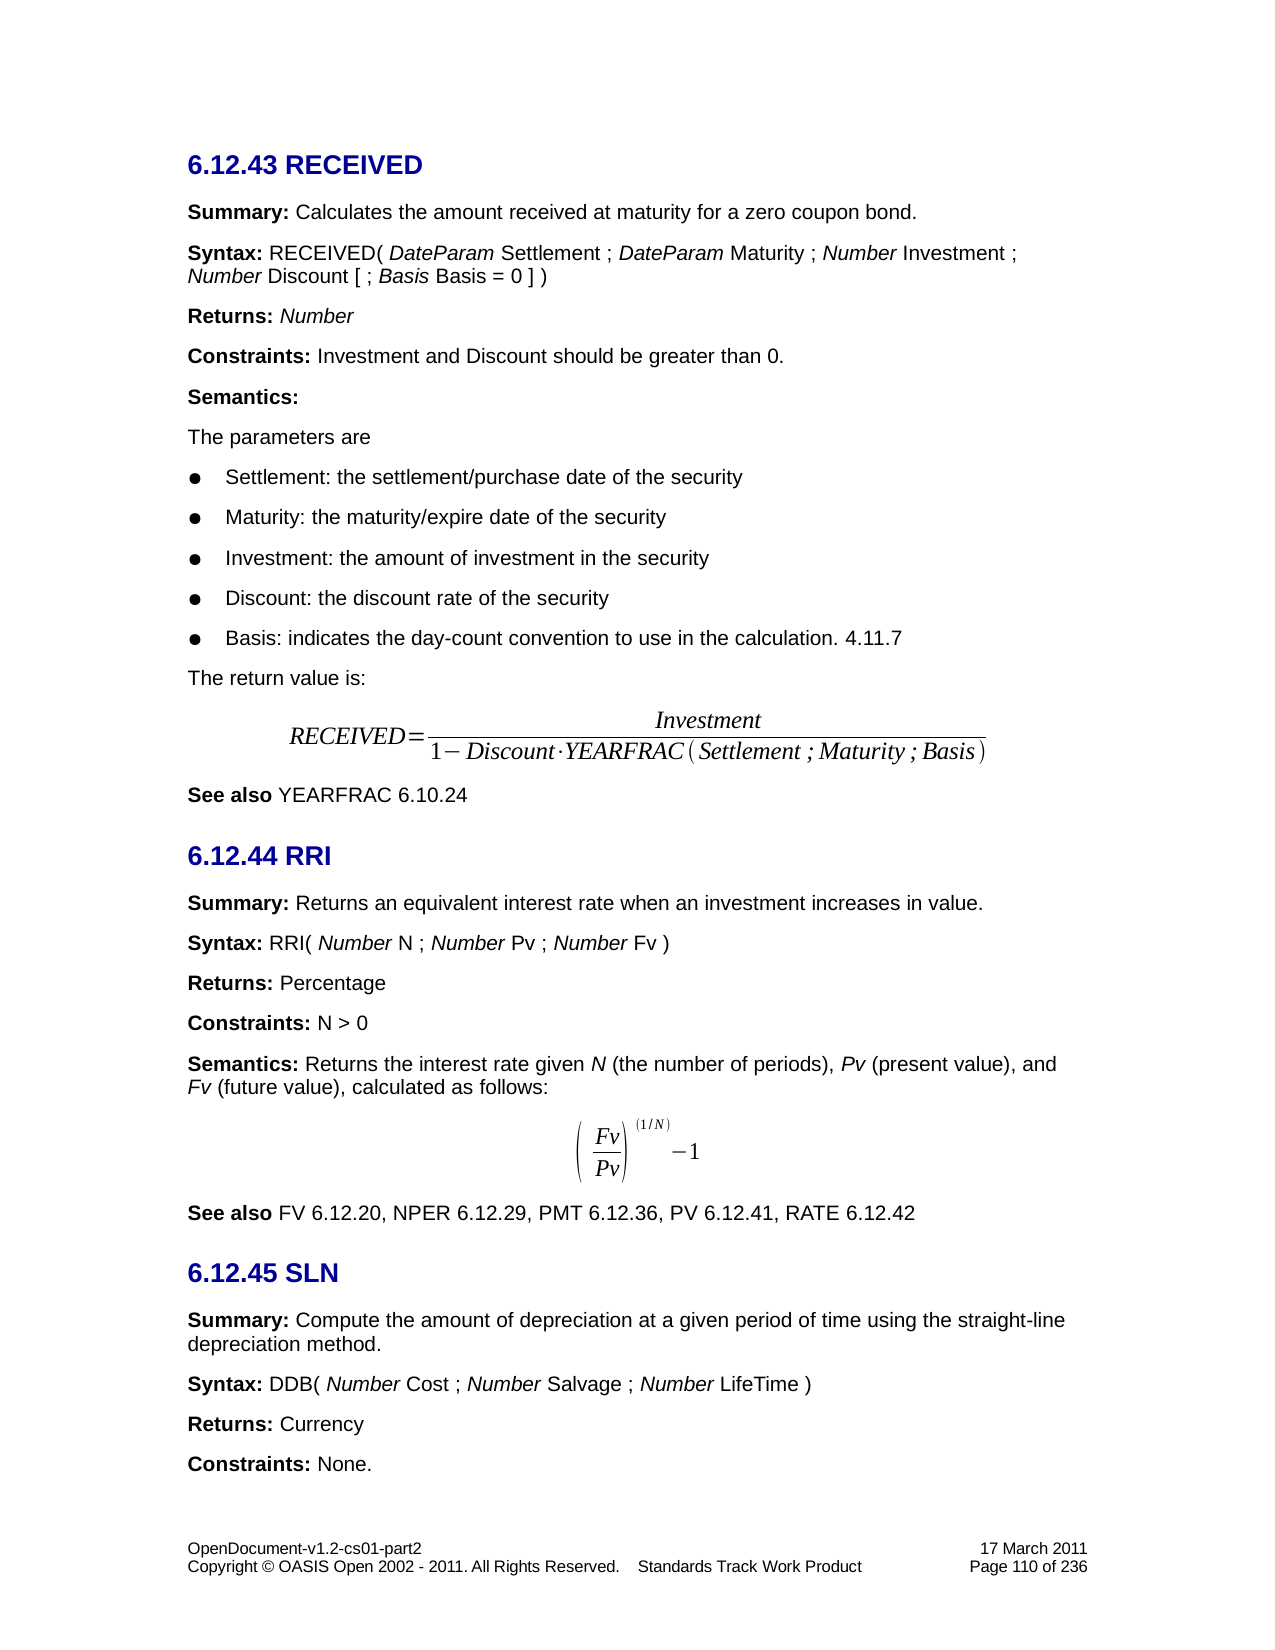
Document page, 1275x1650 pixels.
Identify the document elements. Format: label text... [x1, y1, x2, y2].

list Discount: the discount rate of the security [187, 586, 1088, 610]
text See also FV 6.12.20, NPER 6.12.29, PMT 6.12.36, PV 6.12.41, RATE 6.12.42 [187, 1201, 1088, 1224]
text The return value is: [187, 667, 1088, 690]
text Syntax: RECEIVED( DateParam Settlement ; DateParam Maturity ; Number Investment ; Number Discount [ ; Basis Basis = 0 ] ) [187, 241, 1088, 288]
text Semantics: [187, 385, 1088, 409]
text Constraints: None. [187, 1453, 1088, 1476]
text Summary: Returns an equivalent interest rate when an investment increases in value. [187, 891, 1088, 915]
text Syntax: RRI( Number N ; Number Pv ; Number Fv ) [187, 931, 1088, 955]
text Summary: Calculates the amount received at maturity for a zero coupon bond. [187, 201, 1088, 224]
text See also YEARFRAC 6.10.24 [187, 783, 1088, 807]
text Constraints: N > 0 [187, 1012, 1088, 1035]
text Syntax: DDB( Number Cost ; Number Salvage ; Number LifeTime ) [187, 1372, 1088, 1396]
list Investment: the amount of investment in the security [187, 546, 1088, 569]
text Summary: Compute the amount of depreciation at a given period of time using the straight-line depreciation method. [187, 1309, 1088, 1356]
list Maturity: the maturity/expire date of the security [187, 506, 1088, 529]
subtitle SLN [187, 1258, 1088, 1288]
text Semantics: Returns the interest rate given N (the number of periods), Pv (present value), and Fv (future value), calculated as follows: [187, 1052, 1088, 1099]
text Returns: Percentage [187, 972, 1088, 995]
text Returns: Currency [187, 1413, 1088, 1436]
list Settlement: the settlement/purchase date of the security [187, 466, 1088, 489]
list Basis: indicates the day-count convention to use in the calculation. 4.11.7 [187, 626, 1088, 650]
text Constraints: Investment and Discount should be greater than 0. [187, 345, 1088, 368]
subtitle RRI [187, 840, 1088, 870]
subtitle RECEIVED [187, 150, 1088, 180]
text The parameters are [187, 425, 1088, 449]
text Returns: Number [187, 305, 1088, 328]
